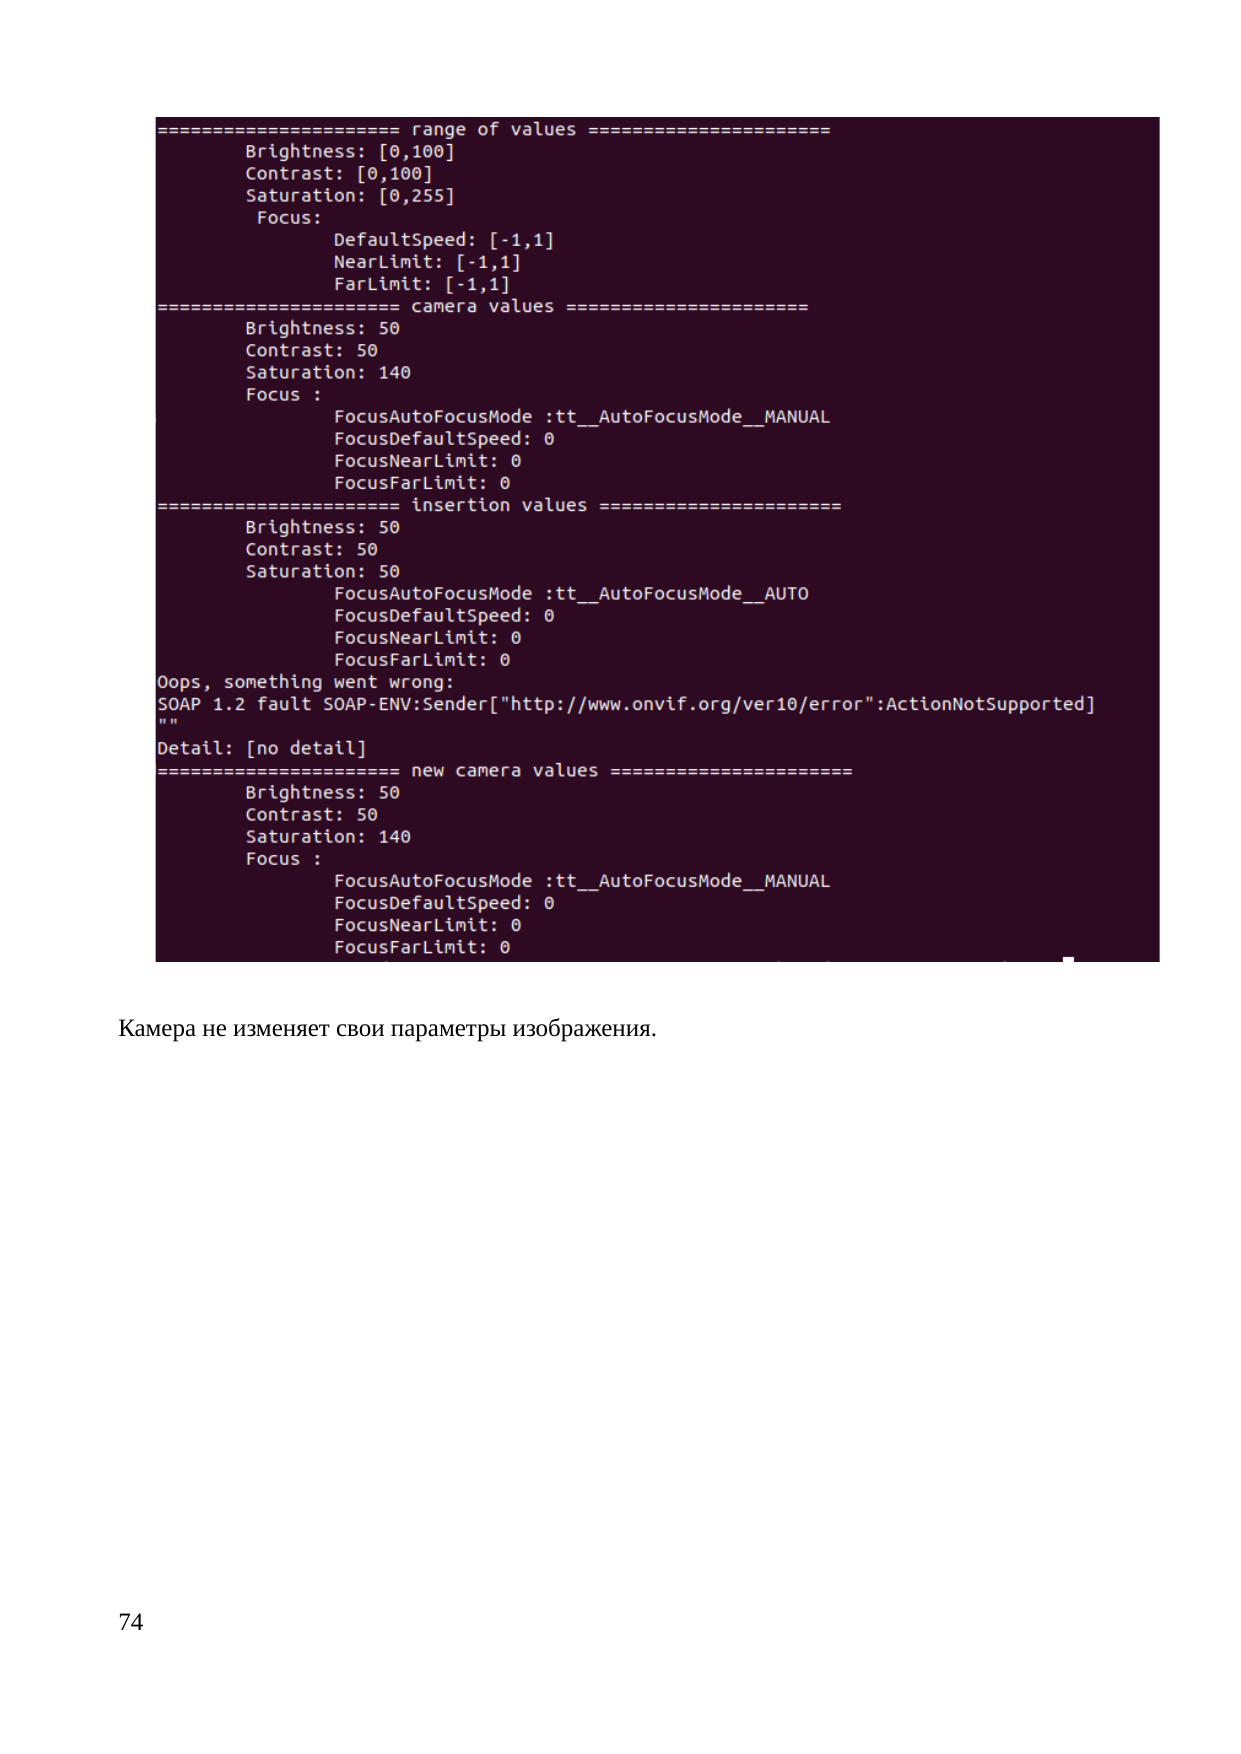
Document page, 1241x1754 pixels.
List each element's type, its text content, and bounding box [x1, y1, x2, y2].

text Камера не изменяет свои параметры изображения. [118, 1013, 1122, 1042]
picture [155, 117, 1160, 962]
